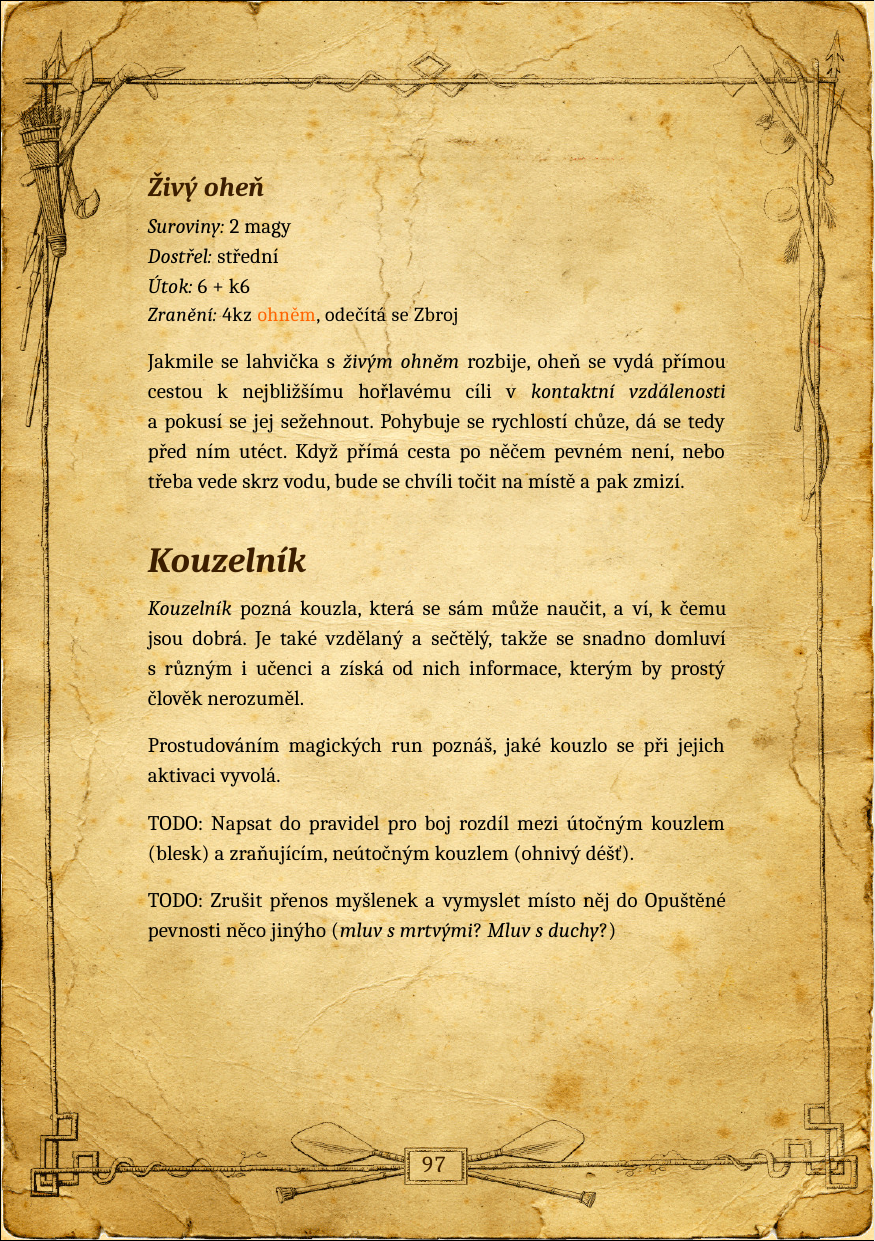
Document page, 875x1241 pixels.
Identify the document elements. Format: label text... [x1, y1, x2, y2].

text Suroviny: 2 magy Dostřel: střední Útok: 6 + k6 Zranění: 4kz ohněm, odečítá se Zbroj [148, 215, 726, 327]
picture [1, 1, 874, 1240]
subtitle Kouzelník [148, 541, 726, 582]
text Prostudováním magických run poznáš, jaké kouzlo se při jejich aktivaci vyvolá. [148, 734, 726, 788]
text Jakmile se lahvička s⁠ živým ohněm rozbije, oheň se vydá přímou cestou k⁠ nejbližšímu hořlavému cíli v⁠ kontaktní vzdálenosti a⁠ pokusí se jej sežehnout. Pohybuje se rychlostí chůze, dá se tedy před ním utéct. Když přímá cesta po něčem pevném není, nebo třeba vede skrz vodu, bude se chvíli točit na místě a⁠ pak zmizí. [148, 350, 726, 494]
text TODO: Napsat do pravidel pro boj rozdíl mezi útočným kouzlem (blesk) a⁠ zraňujícím, neútočným kouzlem (ohnivý déšť). [148, 811, 726, 865]
text Kouzelník pozná kouzla, která se sám může naučit, a⁠ ví, k⁠ čemu jsou dobrá. Je také vzdělaný a⁠ sečtělý, takže se snadno domluví s⁠ různým i⁠ učenci a⁠ získá od nich informace, kterým by prostý člověk nerozuměl. [148, 597, 726, 710]
text TODO: Zrušit přenos myšlenek a⁠ vymyslet místo něj do Opuštěné pevnosti něco jinýho (mluv s⁠ mrtvými? Mluv s⁠ duchy?) [148, 889, 726, 943]
subtitle Živý oheň [148, 172, 726, 203]
